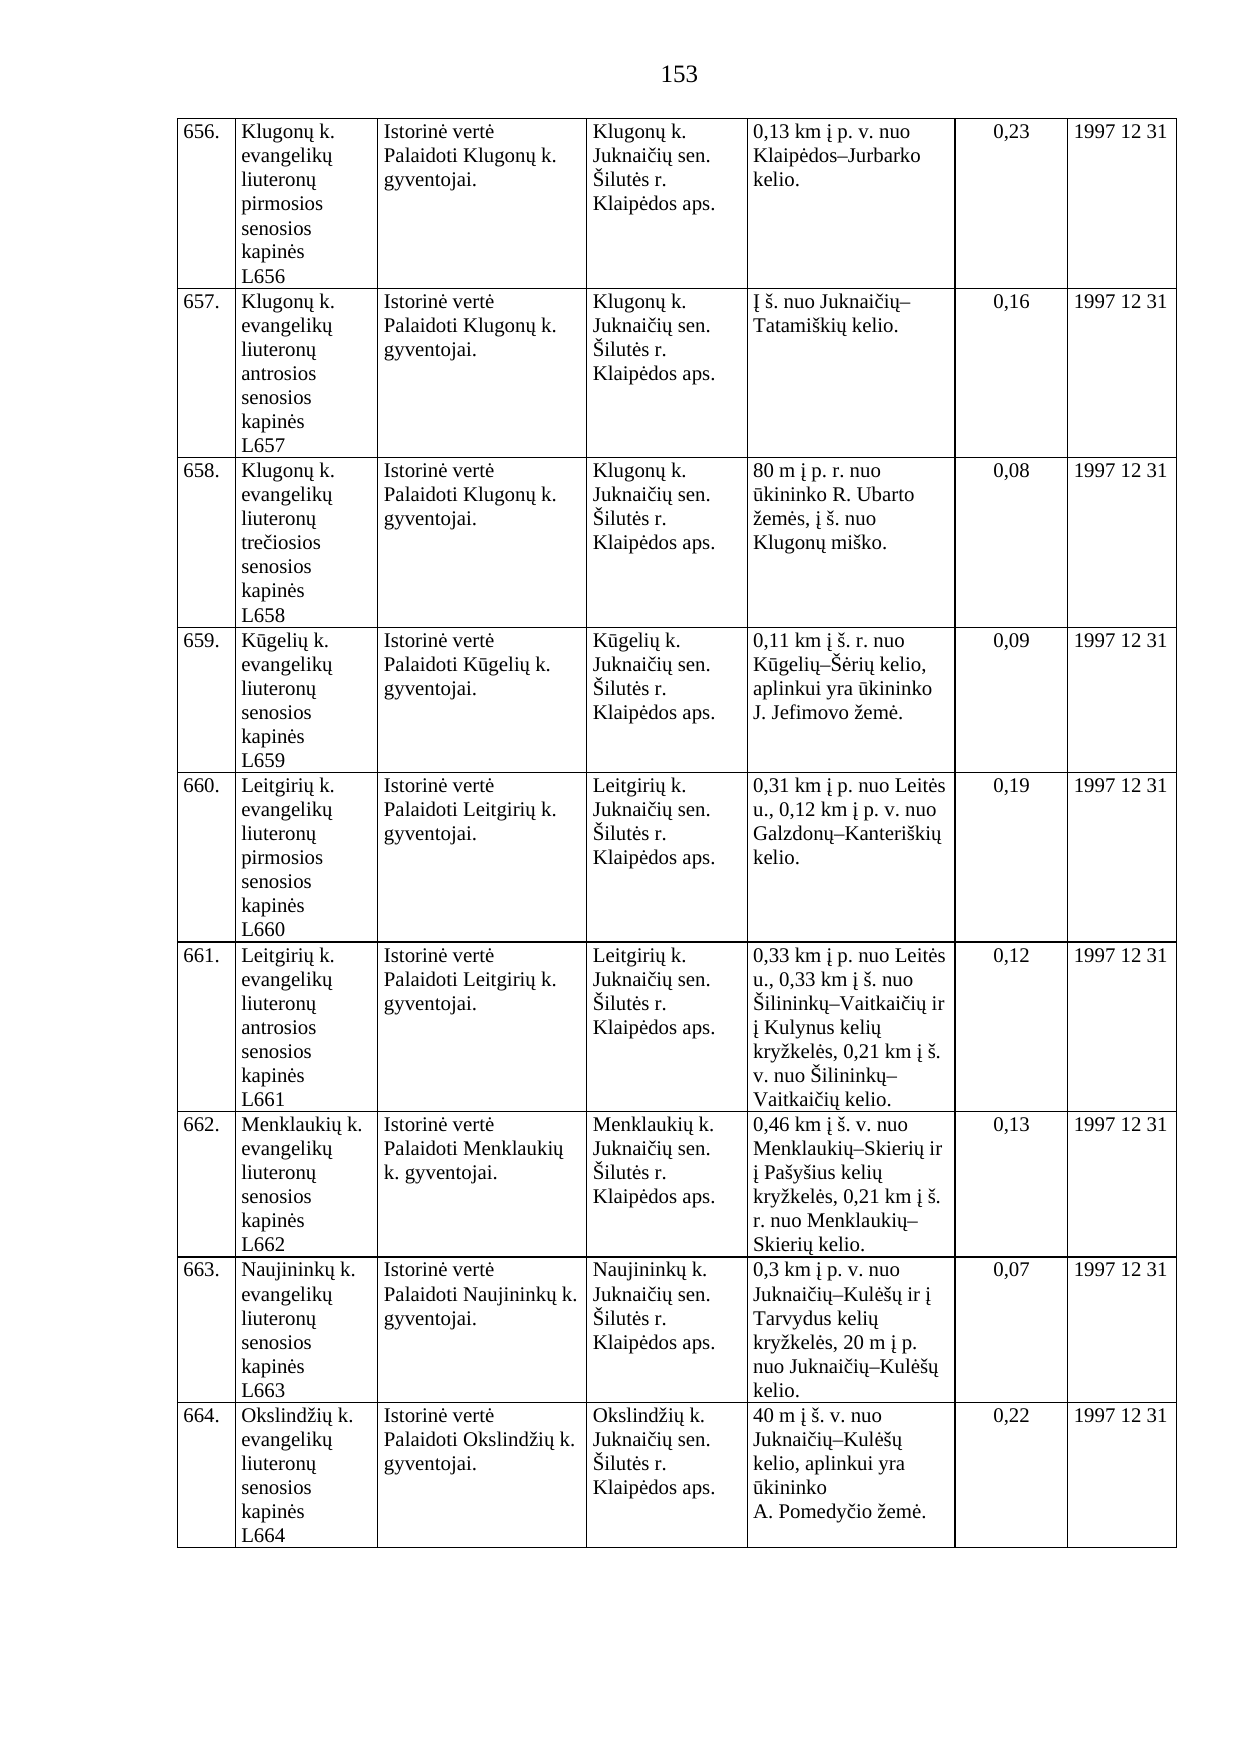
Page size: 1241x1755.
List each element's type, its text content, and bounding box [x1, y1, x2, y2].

table_cell 664. [178, 1403, 235, 1547]
table_cell 0,13 km į p. v. nuo Klaipėdos–Jurbarko kelio. [748, 119, 954, 288]
table_cell 0,16 [956, 289, 1067, 457]
table_cell Klugonų k. Juknaičių sen. Šilutės r. Klaipėdos aps. [587, 119, 747, 288]
table_cell 80 m į p. r. nuo ūkininko R. Ubarto žemės, į š. nuo Klugonų miško. [748, 458, 954, 627]
table_cell 662. [178, 1112, 235, 1256]
table_cell Klugonų k. evangelikų liuteronų pirmosios senosios kapinės L656 [236, 119, 377, 288]
table_cell 661. [178, 943, 235, 1111]
table_cell Istorinė vertė Palaidoti Okslindžių k. gyventojai. [378, 1403, 586, 1547]
table_cell [1177, 627, 1181, 772]
table_cell 0,23 [956, 119, 1067, 288]
table_cell 0,09 [956, 628, 1067, 772]
table_cell 1997 12 31 [1068, 628, 1176, 772]
table_cell Leitgirių k. evangelikų liuteronų antrosios senosios kapinės L661 [236, 943, 377, 1111]
table_cell 0,12 [956, 943, 1067, 1111]
table_cell 0,22 [956, 1403, 1067, 1547]
table_cell 0,07 [956, 1258, 1067, 1402]
table_cell Istorinė vertė Palaidoti Klugonų k. gyventojai. [378, 289, 586, 457]
table_cell [1177, 1402, 1181, 1547]
table_cell 1997 12 31 [1068, 289, 1176, 457]
table_cell 0,31 km į p. nuo Leitės u., 0,12 km į p. v. nuo Galzdonų–Kanteriškių kelio. [748, 773, 954, 941]
table_cell 0,08 [956, 458, 1067, 627]
table_cell Klugonų k. Juknaičių sen. Šilutės r. Klaipėdos aps. [587, 289, 747, 457]
table_cell 1997 12 31 [1068, 458, 1176, 627]
table_cell Istorinė vertė Palaidoti Klugonų k. gyventojai. [378, 119, 586, 288]
table_cell Leitgirių k. Juknaičių sen. Šilutės r. Klaipėdos aps. [587, 773, 747, 941]
table_cell Istorinė vertė Palaidoti Kūgelių k. gyventojai. [378, 628, 586, 772]
table_cell Kūgelių k. evangelikų liuteronų senosios kapinės L659 [236, 628, 377, 772]
table_cell [1177, 118, 1181, 288]
table_cell 1997 12 31 [1068, 773, 1176, 941]
table_cell 657. [178, 289, 235, 457]
table_cell 663. [178, 1258, 235, 1402]
table_cell 656. [178, 119, 235, 288]
table_cell 0,3 km į p. v. nuo Juknaičių–Kulėšų ir į Tarvydus kelių kryžkelės, 20 m į p. nuo Juknaičių–Kulėšų kelio. [748, 1258, 954, 1402]
table_cell Istorinė vertė Palaidoti Leitgirių k. gyventojai. [378, 943, 586, 1111]
table_cell [1177, 941, 1181, 1111]
table_cell 0,13 [956, 1112, 1067, 1256]
table_cell 659. [178, 628, 235, 772]
table_cell Kūgelių k. Juknaičių sen. Šilutės r. Klaipėdos aps. [587, 628, 747, 772]
table_cell Naujininkų k. Juknaičių sen. Šilutės r. Klaipėdos aps. [587, 1258, 747, 1402]
table_cell 660. [178, 773, 235, 941]
table_cell Leitgirių k. Juknaičių sen. Šilutės r. Klaipėdos aps. [587, 943, 747, 1111]
table_cell 1997 12 31 [1068, 1403, 1176, 1547]
table_cell Į š. nuo Juknaičių–Tatamiškių kelio. [748, 289, 954, 457]
table_cell 1997 12 31 [1068, 119, 1176, 288]
table_cell Istorinė vertė Palaidoti Klugonų k. gyventojai. [378, 458, 586, 627]
table_cell Klugonų k. evangelikų liuteronų trečiosios senosios kapinės L658 [236, 458, 377, 627]
table_cell [1177, 772, 1181, 941]
table_cell 40 m į š. v. nuo Juknaičių–Kulėšų kelio, aplinkui yra ūkininko A. Pomedyčio žemė. [748, 1403, 954, 1547]
table_cell Menklaukių k. evangelikų liuteronų senosios kapinės L662 [236, 1112, 377, 1256]
table_cell 1997 12 31 [1068, 1112, 1176, 1256]
table_cell 0,46 km į š. v. nuo Menklaukių–Skierių ir į Pašyšius kelių kryžkelės, 0,21 km į š. r. nuo Menklaukių–Skierių kelio. [748, 1112, 954, 1256]
table_cell Istorinė vertė Palaidoti Menklaukių k. gyventojai. [378, 1112, 586, 1256]
table_cell 0,19 [956, 773, 1067, 941]
table_cell Klugonų k. Juknaičių sen. Šilutės r. Klaipėdos aps. [587, 458, 747, 627]
table_cell Menklaukių k. Juknaičių sen. Šilutės r. Klaipėdos aps. [587, 1112, 747, 1256]
table_cell 1997 12 31 [1068, 1258, 1176, 1402]
table_cell 658. [178, 458, 235, 627]
table_cell [1177, 1111, 1181, 1256]
table_cell Klugonų k. evangelikų liuteronų antrosios senosios kapinės L657 [236, 289, 377, 457]
table_cell Okslindžių k. evangelikų liuteronų senosios kapinės L664 [236, 1403, 377, 1547]
table_cell Okslindžių k. Juknaičių sen. Šilutės r. Klaipėdos aps. [587, 1403, 747, 1547]
table_cell [1177, 288, 1181, 457]
table_cell [1177, 1256, 1181, 1402]
table_cell 0,11 km į š. r. nuo Kūgelių–Šėrių kelio, aplinkui yra ūkininko J. Jefimovo žemė. [748, 628, 954, 772]
table_cell Naujininkų k. evangelikų liuteronų senosios kapinės L663 [236, 1258, 377, 1402]
table_cell Istorinė vertė Palaidoti Naujininkų k. gyventojai. [378, 1258, 586, 1402]
table_cell Leitgirių k. evangelikų liuteronų pirmosios senosios kapinės L660 [236, 773, 377, 941]
table_cell Istorinė vertė Palaidoti Leitgirių k. gyventojai. [378, 773, 586, 941]
table_cell 0,33 km į p. nuo Leitės u., 0,33 km į š. nuo Šilininkų–Vaitkaičių ir į Kulynus kelių kryžkelės, 0,21 km į š. v. nuo Šilininkų–Vaitkaičių kelio. [748, 943, 954, 1111]
table_cell 1997 12 31 [1068, 943, 1176, 1111]
table_cell [1177, 457, 1181, 627]
